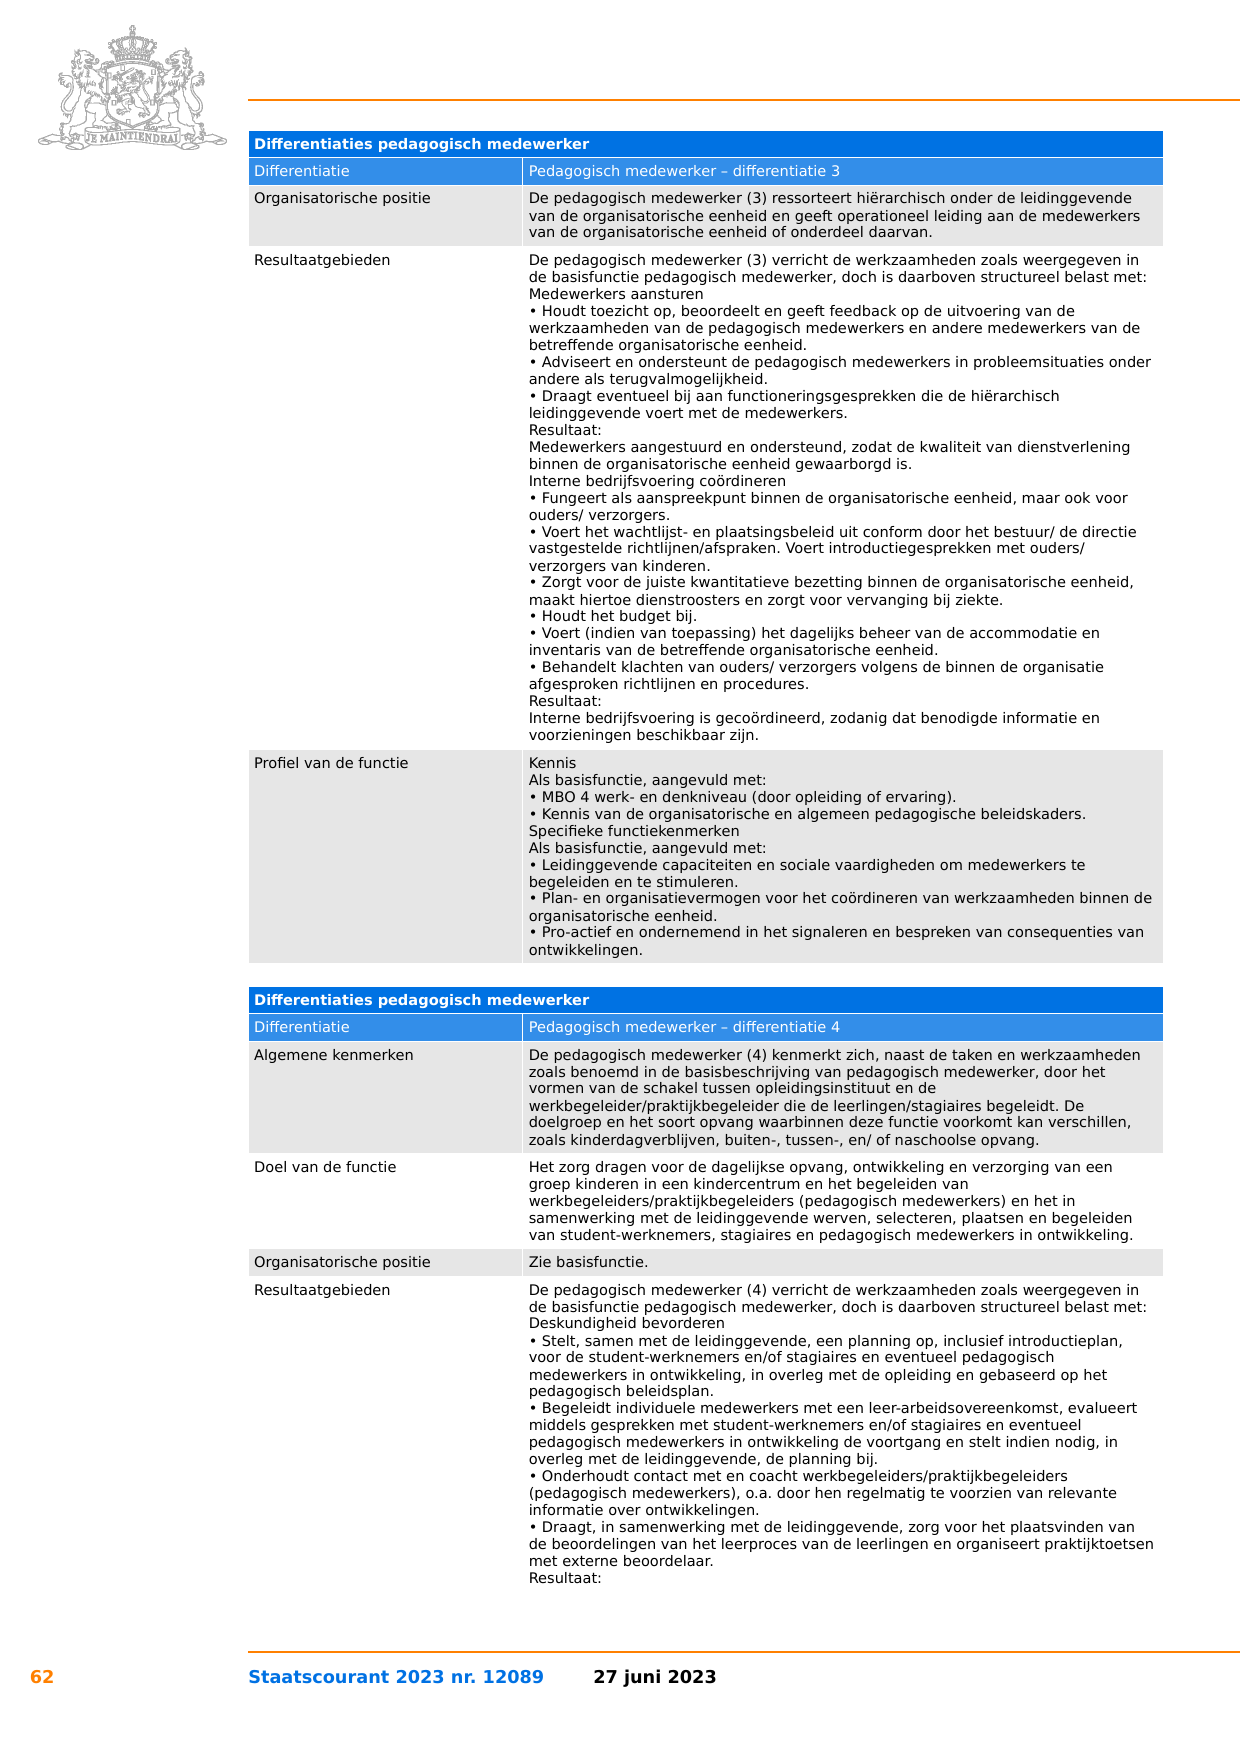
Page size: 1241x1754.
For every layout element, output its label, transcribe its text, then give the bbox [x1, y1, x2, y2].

table_cell Zie basisfunctie. [523, 1249, 1163, 1276]
table_cell Organisatorische positie [249, 1249, 522, 1276]
table_cell Het zorg dragen voor de dagelijkse opvang, ontwikkeling en verzorging van een groep kinderen in een kindercentrum en het begeleiden van werkbegeleiders/praktijkbegeleiders (pedagogisch medewerkers) en het in samenwerking met de leidinggevende werven, selecteren, plaatsen en begeleiden van student-werknemers, stagiaires en pedagogisch medewerkers in ontwikkeling. [523, 1154, 1163, 1248]
table_cell Doel van de functie [249, 1154, 522, 1248]
table_header Differentiaties pedagogisch medewerker [249, 987, 1163, 1013]
table_header Differentiaties pedagogisch medewerker [249, 131, 1163, 157]
table_cell Pedagogisch medewerker – differentiatie 4 [523, 1014, 1163, 1041]
table_cell Profiel van de functie [249, 750, 522, 963]
table_cell Resultaatgebieden [249, 1277, 522, 1592]
table_cell Resultaatgebieden [249, 247, 522, 749]
table_cell Differentiatie [249, 1014, 522, 1041]
table_cell De pedagogisch medewerker (3) verricht de werkzaamheden zoals weergegeven in de basisfunctie pedagogisch medewerker, doch is daarboven structureel belast met: Medewerkers aansturen • Houdt toezicht op, beoordeelt en geeft feedback op de uitvoering van de werkzaamheden van de pedagogisch medewerkers en andere medewerkers van de betreffende organisatorische eenheid. • Adviseert en ondersteunt de pedagogisch medewerkers in probleemsituaties onder andere als terugvalmogelijkheid. • Draagt eventueel bij aan functioneringsgesprekken die de hiërarchisch leidinggevende voert met de medewerkers. Resultaat: Medewerkers aangestuurd en ondersteund, zodat de kwaliteit van dienstverlening binnen de organisatorische eenheid gewaarborgd is. Interne bedrijfsvoering coördineren • Fungeert als aanspreekpunt binnen de organisatorische eenheid, maar ook voor ouders/ verzorgers. • Voert het wachtlijst- en plaatsingsbeleid uit conform door het bestuur/ de directie vastgestelde richtlijnen/afspraken. Voert introductiegesprekken met ouders/ verzorgers van kinderen. • Zorgt voor de juiste kwantitatieve bezetting binnen de organisatorische eenheid, maakt hiertoe dienstroosters en zorgt voor vervanging bij ziekte. • Houdt het budget bij. • Voert (indien van toepassing) het dagelijks beheer van de accommodatie en inventaris van de betreffende organisatorische eenheid. • Behandelt klachten van ouders/ verzorgers volgens de binnen de organisatie afgesproken richtlijnen en procedures. Resultaat: Interne bedrijfsvoering is gecoördineerd, zodanig dat benodigde informatie en voorzieningen beschikbaar zijn. [523, 247, 1163, 749]
table_cell Kennis Als basisfunctie, aangevuld met: • MBO 4 werk- en denkniveau (door opleiding of ervaring). • Kennis van de organisatorische en algemeen pedagogische beleidskaders. Specifieke functiekenmerken Als basisfunctie, aangevuld met: • Leidinggevende capaciteiten en sociale vaardigheden om medewerkers te begeleiden en te stimuleren. • Plan- en organisatievermogen voor het coördineren van werkzaamheden binnen de organisatorische eenheid. • Pro-actief en ondernemend in het signaleren en bespreken van consequenties van ontwikkelingen. [523, 750, 1163, 963]
picture [38, 25, 227, 150]
table_cell De pedagogisch medewerker (4) kenmerkt zich, naast de taken en werkzaamheden zoals benoemd in de basisbeschrijving van pedagogisch medewerker, door het vormen van de schakel tussen opleidingsinstituut en de werkbegeleider/praktijkbegeleider die de leerlingen/stagiaires begeleidt. De doelgroep en het soort opvang waarbinnen deze functie voorkomt kan verschillen, zoals kinderdagverblijven, buiten-, tussen-, en/ of naschoolse opvang. [523, 1042, 1163, 1153]
table_cell Algemene kenmerken [249, 1042, 522, 1153]
table_cell De pedagogisch medewerker (4) verricht de werkzaamheden zoals weergegeven in de basisfunctie pedagogisch medewerker, doch is daarboven structureel belast met: Deskundigheid bevorderen • Stelt, samen met de leidinggevende, een planning op, inclusief introductieplan, voor de student-werknemers en/of stagiaires en eventueel pedagogisch medewerkers in ontwikkeling, in overleg met de opleiding en gebaseerd op het pedagogisch beleidsplan. • Begeleidt individuele medewerkers met een leer-arbeidsovereenkomst, evalueert middels gesprekken met student-werknemers en/of stagiaires en eventueel pedagogisch medewerkers in ontwikkeling de voortgang en stelt indien nodig, in overleg met de leidinggevende, de planning bij. • Onderhoudt contact met en coacht werkbegeleiders/praktijkbegeleiders (pedagogisch medewerkers), o.a. door hen regelmatig te voorzien van relevante informatie over ontwikkelingen. • Draagt, in samenwerking met de leidinggevende, zorg voor het plaatsvinden van de beoordelingen van het leerproces van de leerlingen en organiseert praktijktoetsen met externe beoordelaar. Resultaat: [523, 1277, 1163, 1592]
table_cell Differentiatie [249, 158, 522, 185]
table_cell De pedagogisch medewerker (3) ressorteert hiërarchisch onder de leidinggevende van de organisatorische eenheid en geeft operationeel leiding aan de medewerkers van de organisatorische eenheid of onderdeel daarvan. [523, 186, 1163, 246]
table_cell Organisatorische positie [249, 186, 522, 246]
table_cell Pedagogisch medewerker – differentiatie 3 [523, 158, 1163, 185]
